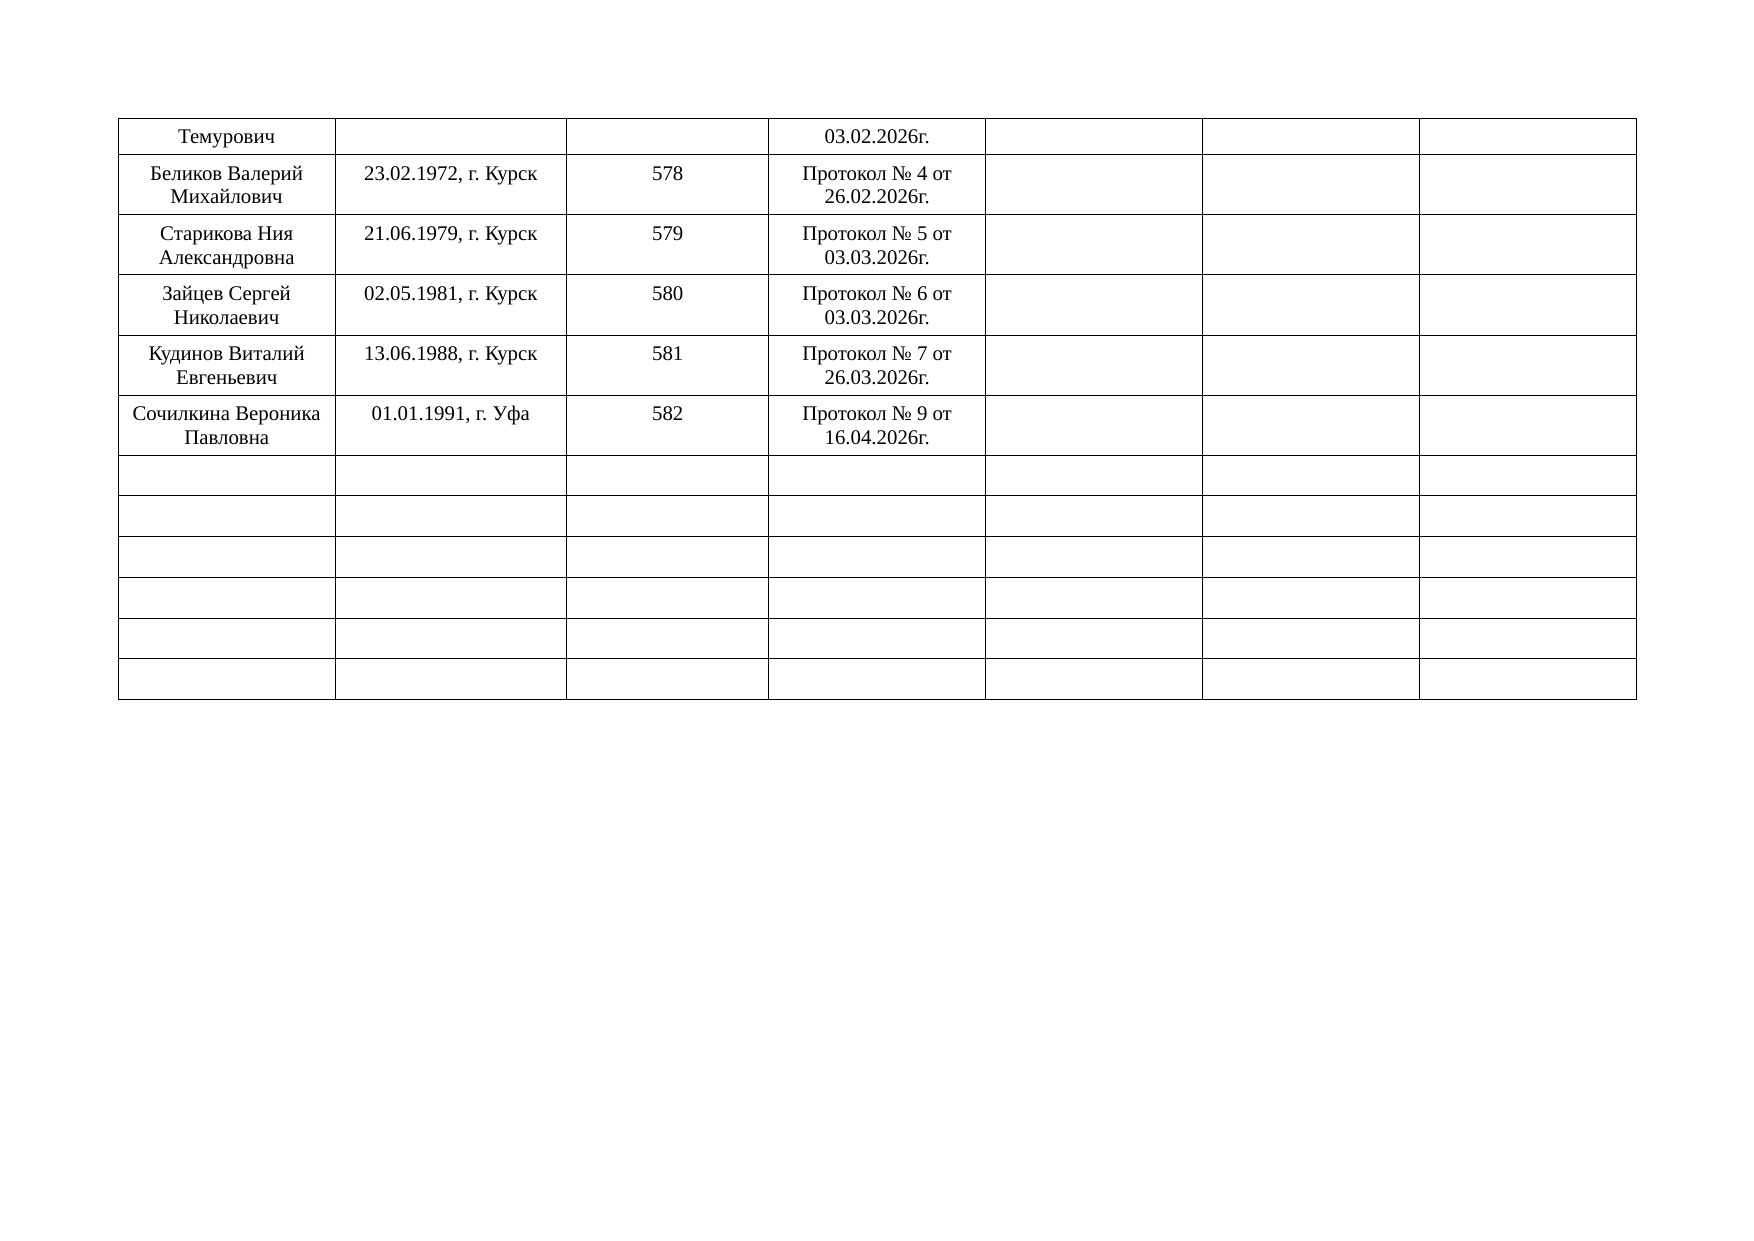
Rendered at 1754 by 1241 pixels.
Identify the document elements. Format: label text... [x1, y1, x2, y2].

table_cell [1203, 496, 1419, 536]
table_cell [119, 537, 335, 577]
table_cell [567, 456, 768, 495]
table_cell Темурович [119, 119, 335, 154]
table_cell [119, 659, 335, 699]
table_cell [769, 456, 985, 495]
table_cell [1420, 396, 1636, 455]
table_cell [769, 619, 985, 658]
table_cell [1420, 496, 1636, 536]
table_cell 580 [567, 275, 768, 334]
table_cell 02.05.1981, г. Курск [336, 275, 566, 334]
table_cell [769, 496, 985, 536]
table_cell [567, 496, 768, 536]
table_cell Старикова Ния Александровна [119, 215, 335, 274]
table_cell Сочилкина Вероника Павловна [119, 396, 335, 455]
table_cell [1203, 119, 1419, 154]
table_cell [1420, 275, 1636, 334]
table_cell [336, 619, 566, 658]
table_cell Протокол № 9 от 16.04.2026г. [769, 396, 985, 455]
table_cell [986, 119, 1202, 154]
table_cell 21.06.1979, г. Курск [336, 215, 566, 274]
table_cell [336, 496, 566, 536]
table_cell [1203, 578, 1419, 618]
table_cell [986, 275, 1202, 334]
table_cell [567, 119, 768, 154]
table_cell [336, 537, 566, 577]
table_cell [1203, 537, 1419, 577]
table_cell [986, 336, 1202, 394]
table_cell [986, 496, 1202, 536]
table_cell [986, 215, 1202, 274]
table_cell 01.01.1991, г. Уфа [336, 396, 566, 455]
table_cell [1203, 275, 1419, 334]
table_cell 578 [567, 155, 768, 214]
table_cell 03.02.2026г. [769, 119, 985, 154]
table_cell [567, 578, 768, 618]
table_cell [1203, 396, 1419, 455]
table_cell 13.06.1988, г. Курск [336, 336, 566, 394]
table_cell [986, 537, 1202, 577]
table_cell [1420, 456, 1636, 495]
table_cell [1420, 659, 1636, 699]
table_cell [1420, 215, 1636, 274]
table_cell Протокол № 4 от 26.02.2026г. [769, 155, 985, 214]
table_cell [1420, 619, 1636, 658]
table_cell [567, 619, 768, 658]
table_cell [1203, 659, 1419, 699]
table_cell [119, 456, 335, 495]
table_cell Беликов Валерий Михайлович [119, 155, 335, 214]
table_cell [336, 578, 566, 618]
table_cell [986, 396, 1202, 455]
table_cell [986, 456, 1202, 495]
table_cell [1203, 619, 1419, 658]
table_cell [1203, 155, 1419, 214]
table_cell [1420, 119, 1636, 154]
table_cell [1420, 155, 1636, 214]
table_cell Протокол № 7 от 26.03.2026г. [769, 336, 985, 394]
table_cell [119, 496, 335, 536]
table_cell [769, 578, 985, 618]
table_cell Кудинов Виталий Евгеньевич [119, 336, 335, 394]
table_cell [986, 155, 1202, 214]
table_cell [1420, 578, 1636, 618]
table_cell 582 [567, 396, 768, 455]
table_cell Протокол № 5 от 03.03.2026г. [769, 215, 985, 274]
table_cell 23.02.1972, г. Курск [336, 155, 566, 214]
table_cell [769, 537, 985, 577]
table_cell [336, 456, 566, 495]
table_cell [1203, 456, 1419, 495]
table_cell 579 [567, 215, 768, 274]
table_cell [1203, 336, 1419, 394]
table_cell [1203, 215, 1419, 274]
table_cell 581 [567, 336, 768, 394]
table_cell [769, 659, 985, 699]
table_cell [567, 659, 768, 699]
table_cell [336, 659, 566, 699]
table_cell Зайцев Сергей Николаевич [119, 275, 335, 334]
table_cell [986, 659, 1202, 699]
table_cell [986, 619, 1202, 658]
table_cell [119, 578, 335, 618]
table_cell [1420, 537, 1636, 577]
table_cell [986, 578, 1202, 618]
table_cell [119, 619, 335, 658]
table_cell Протокол № 6 от 03.03.2026г. [769, 275, 985, 334]
table_cell [567, 537, 768, 577]
table_cell [1420, 336, 1636, 394]
table_cell [336, 119, 566, 154]
